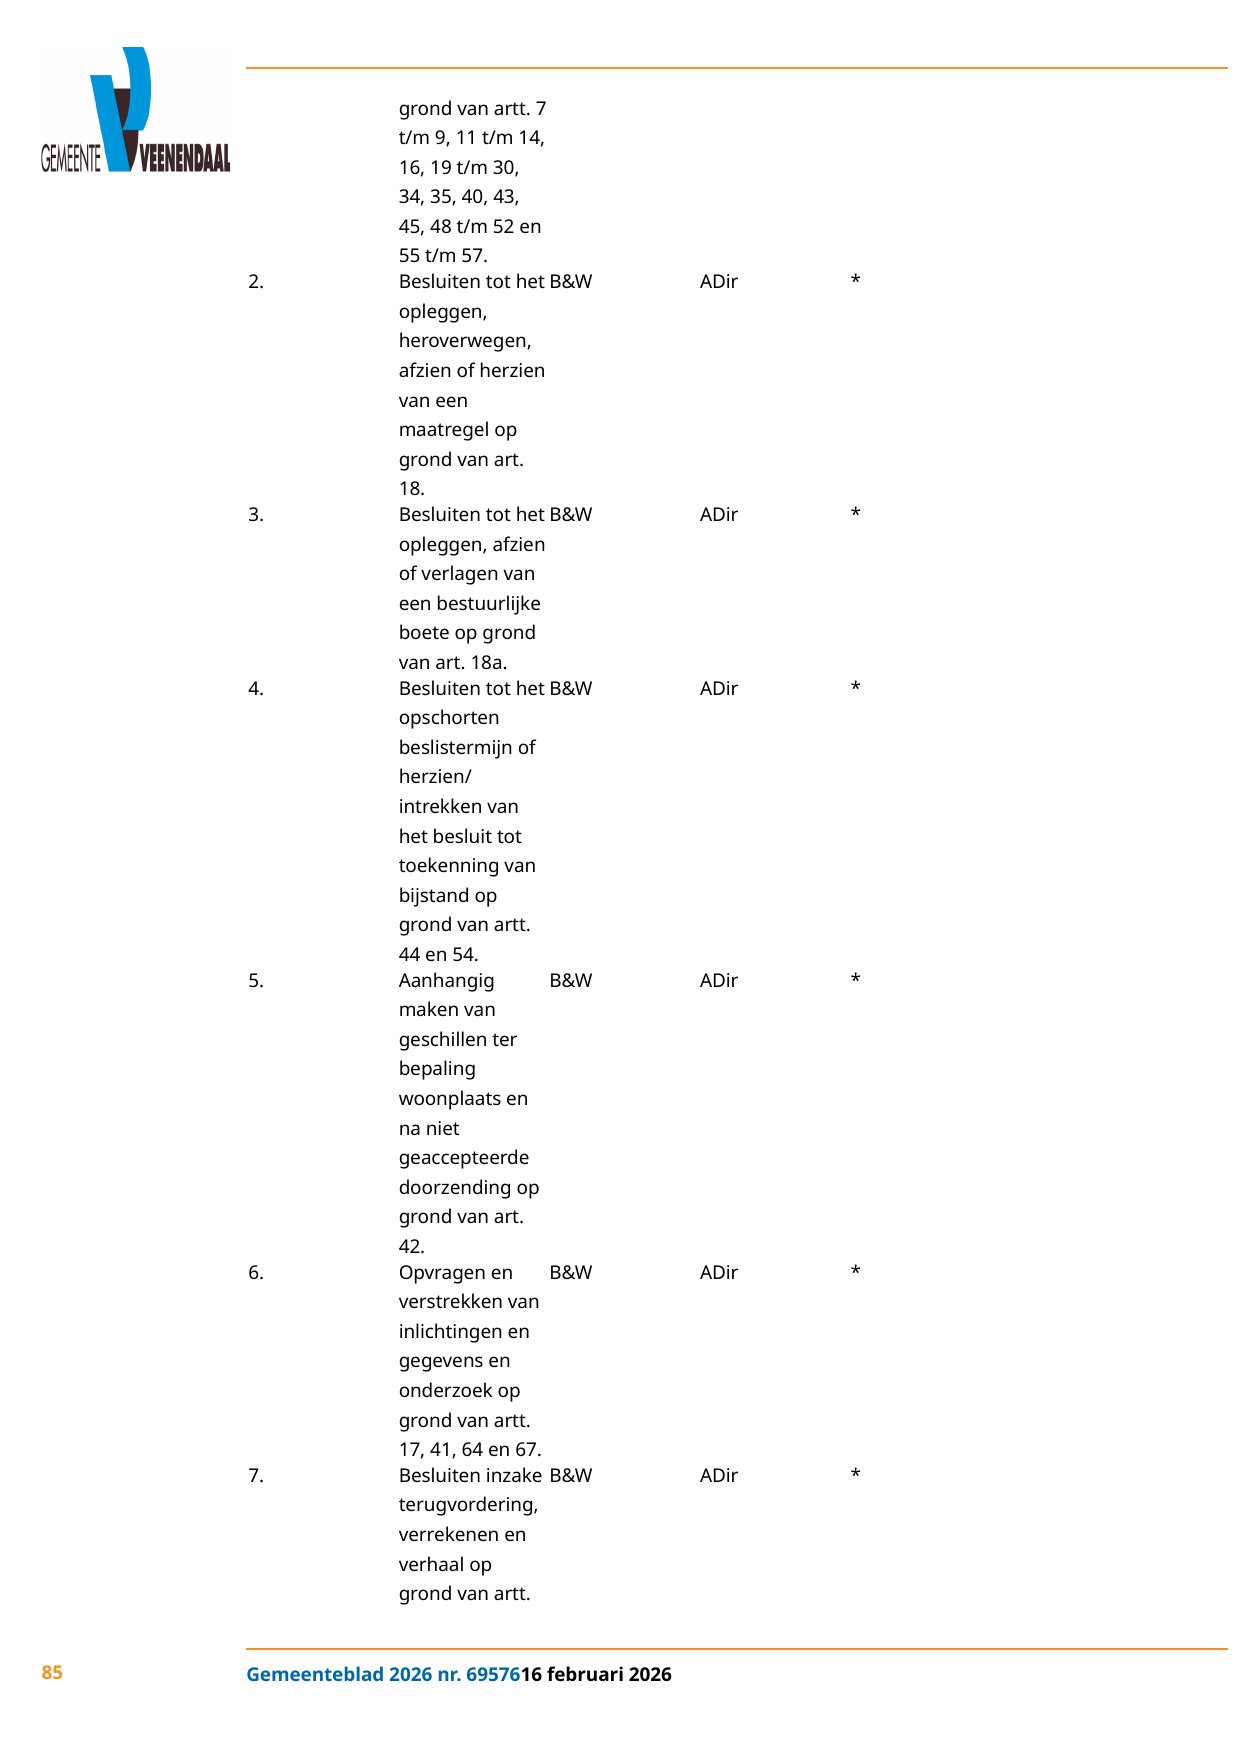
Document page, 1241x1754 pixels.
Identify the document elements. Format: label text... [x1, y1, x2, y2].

table_cell [1001, 269, 1152, 501]
table_cell ADir [700, 967, 850, 1259]
table_cell Besluiten tot het opleggen, heroverwegen, afzien of herzien van een maatregel op grond van art. 18. [399, 269, 549, 501]
table_cell [549, 95, 700, 268]
table_cell B&W [549, 1259, 700, 1462]
table_cell * [850, 967, 1001, 1259]
table_cell 7. [248, 1462, 398, 1606]
table_cell ADir [700, 1259, 850, 1462]
table_cell * [850, 501, 1001, 675]
table_cell ADir [700, 675, 850, 967]
table_cell * [850, 1259, 1001, 1462]
table_cell 2. [248, 269, 398, 501]
table_cell ADir [700, 269, 850, 501]
table_cell ADir [700, 1462, 850, 1606]
picture [41, 47, 130, 172]
table_cell B&W [549, 269, 700, 501]
table_cell [1001, 1259, 1152, 1462]
table_cell [1001, 675, 1152, 967]
table_cell [1001, 967, 1152, 1259]
table_cell 3. [248, 501, 398, 675]
table_cell B&W [549, 1462, 700, 1606]
picture [123, 47, 231, 172]
table_cell * [850, 269, 1001, 501]
table_cell [1001, 1462, 1152, 1606]
table_cell Besluiten inzake terugvordering, verrekenen en verhaal op grond van artt. [399, 1462, 549, 1606]
table_cell B&W [549, 967, 700, 1259]
table_cell B&W [549, 501, 700, 675]
table_cell * [850, 1462, 1001, 1606]
table_cell [700, 95, 850, 268]
table_cell Aanhangig maken van geschillen ter bepaling woonplaats en na niet geaccepteerde doorzending op grond van art. 42. [399, 967, 549, 1259]
table_cell 4. [248, 675, 398, 967]
table_cell [248, 95, 398, 268]
table_cell Besluiten tot het opschorten beslistermijn of herzien/ intrekken van het besluit tot toekenning van bijstand op grond van artt. 44 en 54. [399, 675, 549, 967]
table_cell * [850, 675, 1001, 967]
table_cell [1001, 501, 1152, 675]
table_cell B&W [549, 675, 700, 967]
table_cell ADir [700, 501, 850, 675]
table_cell grond van artt. 7 t/m 9, 11 t/m 14, 16, 19 t/m 30, 34, 35, 40, 43, 45, 48 t/m 52 en 55 t/m 57. [399, 95, 549, 268]
table_cell 5. [248, 967, 398, 1259]
table_cell [850, 95, 1001, 268]
table_cell [1001, 95, 1152, 268]
table_cell Opvragen en verstrekken van inlichtingen en gegevens en onderzoek op grond van artt. 17, 41, 64 en 67. [399, 1259, 549, 1462]
table_cell Besluiten tot het opleggen, afzien of verlagen van een bestuurlijke boete op grond van art. 18a. [399, 501, 549, 675]
table_cell 6. [248, 1259, 398, 1462]
